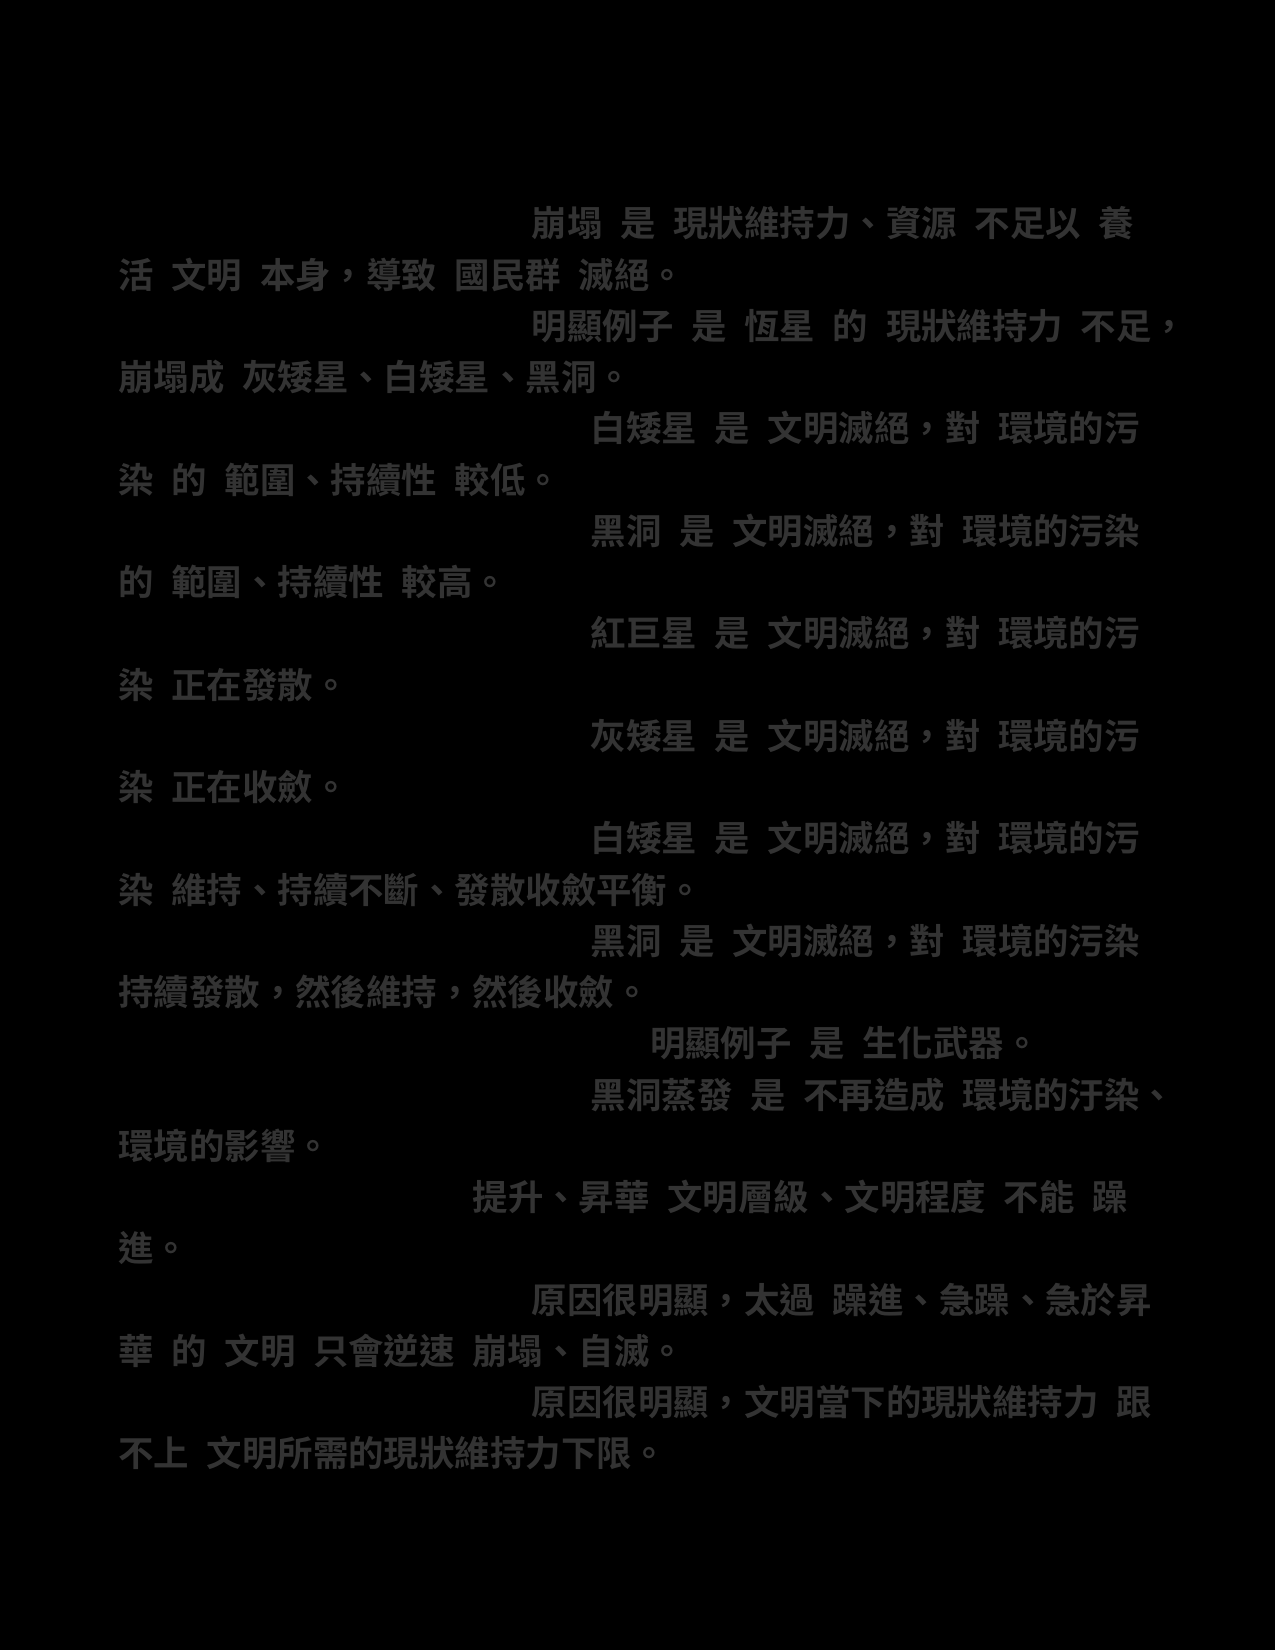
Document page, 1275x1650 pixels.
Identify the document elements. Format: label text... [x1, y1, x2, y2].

text 黑洞蒸發 是 不再造成 環境的汙染、環境的影響。 [118, 1067, 1157, 1169]
text 崩塌 是 現狀維持力、資源 不足以 養活 文明 本身，導致 國民群 滅絕。 [118, 196, 1157, 298]
text 明顯例子 是 恆星 的 現狀維持力 不足，崩塌成 灰矮星、白矮星、黑洞。 [118, 298, 1157, 401]
text 黑洞 是 文明滅絕，對 環境的污染 的 範圍、持續性 較高。 [118, 503, 1157, 606]
text 明顯例子 是 生化武器。 [118, 1016, 1157, 1067]
text 紅巨星 是 文明滅絕，對 環境的污染 正在發散。 [118, 606, 1157, 708]
text 白矮星 是 文明滅絕，對 環境的污染 的 範圍、持續性 較低。 [118, 401, 1157, 503]
text 原因很明顯，文明當下的現狀維持力 跟不上 文明所需的現狀維持力下限。 [118, 1374, 1157, 1477]
text 提升、昇華 文明層級、文明程度 不能 躁進。 [118, 1169, 1157, 1272]
text 黑洞 是 文明滅絕，對 環境的污染 持續發散，然後維持，然後收斂。 [118, 913, 1157, 1016]
text 灰矮星 是 文明滅絕，對 環境的污染 正在收斂。 [118, 708, 1157, 811]
text 原因很明顯，太過 躁進、急躁、急於昇華 的 文明 只會逆速 崩塌、自滅。 [118, 1272, 1157, 1374]
text 白矮星 是 文明滅絕，對 環境的污染 維持、持續不斷、發散收斂平衡。 [118, 811, 1157, 913]
